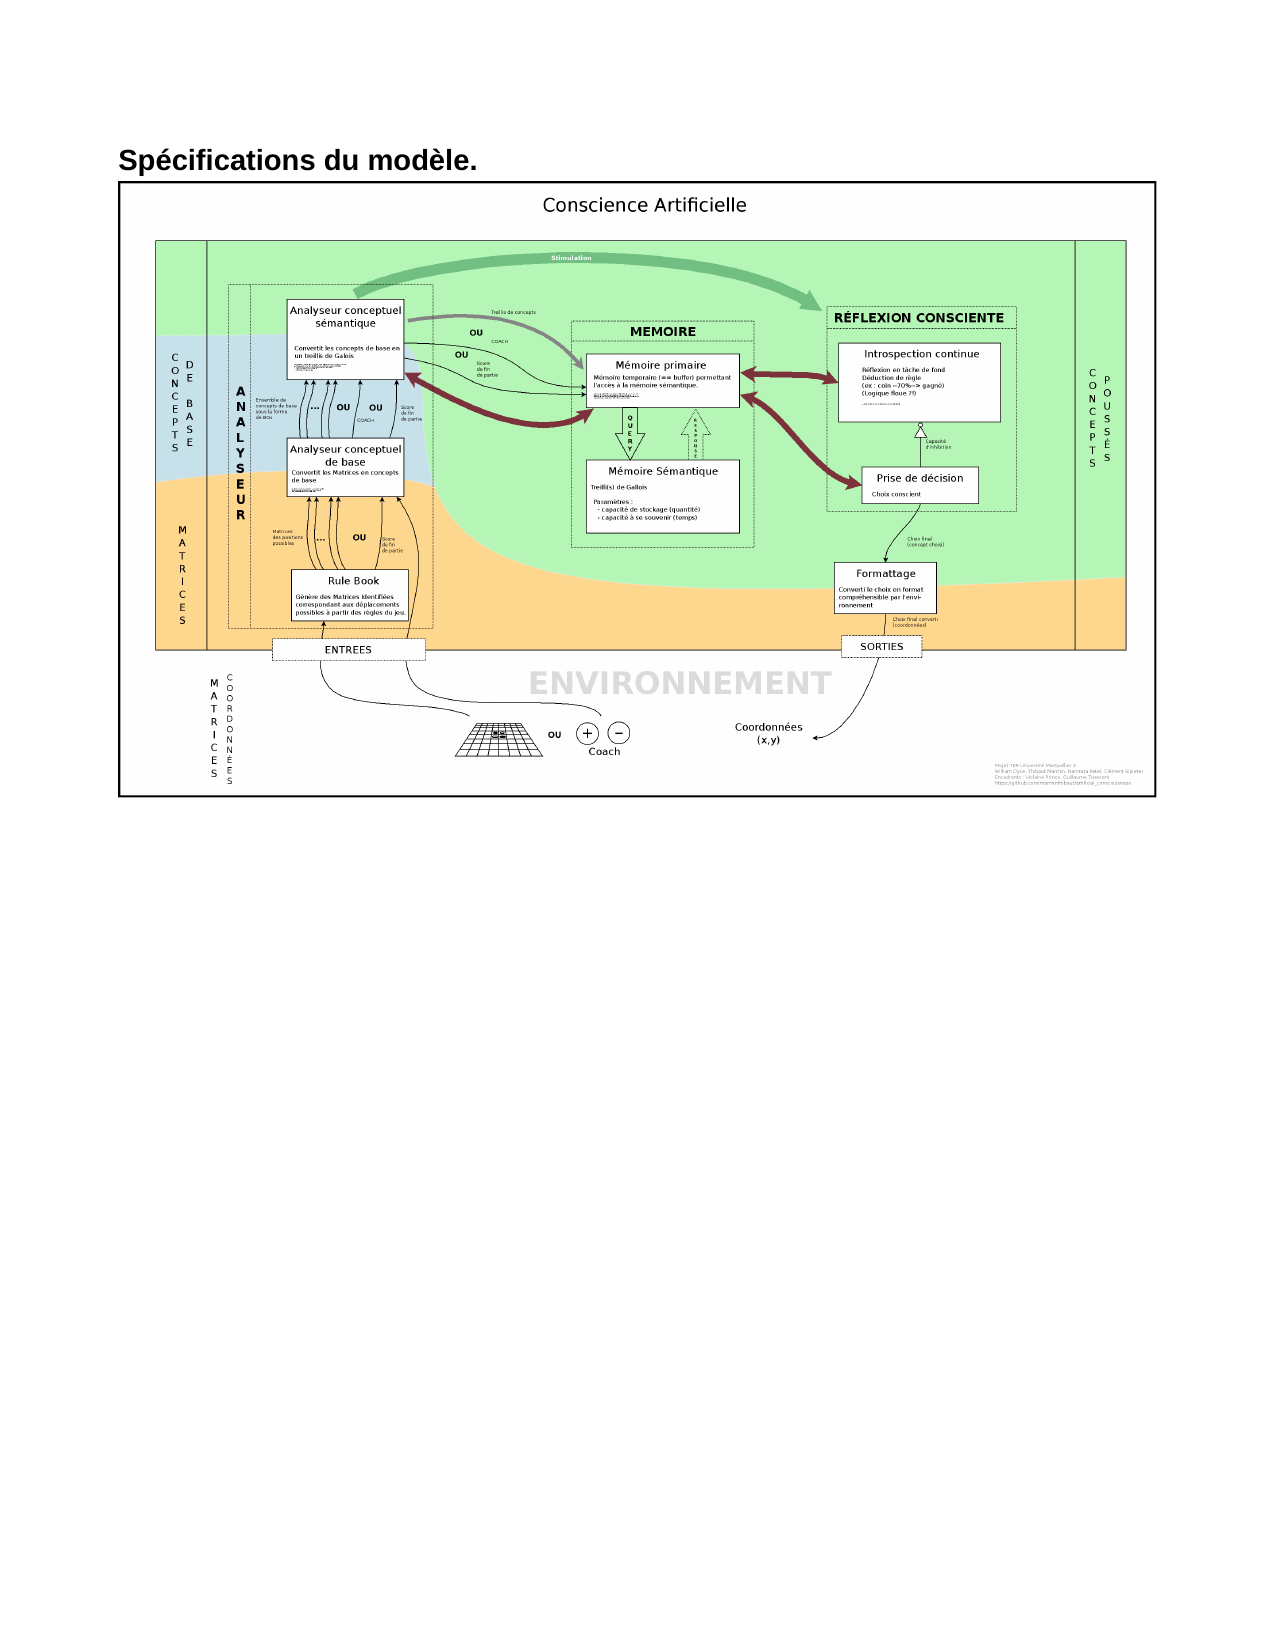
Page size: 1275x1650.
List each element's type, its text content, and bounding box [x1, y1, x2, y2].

picture [118, 181, 1157, 798]
subtitle Spécifications du modèle. [118, 143, 1157, 177]
